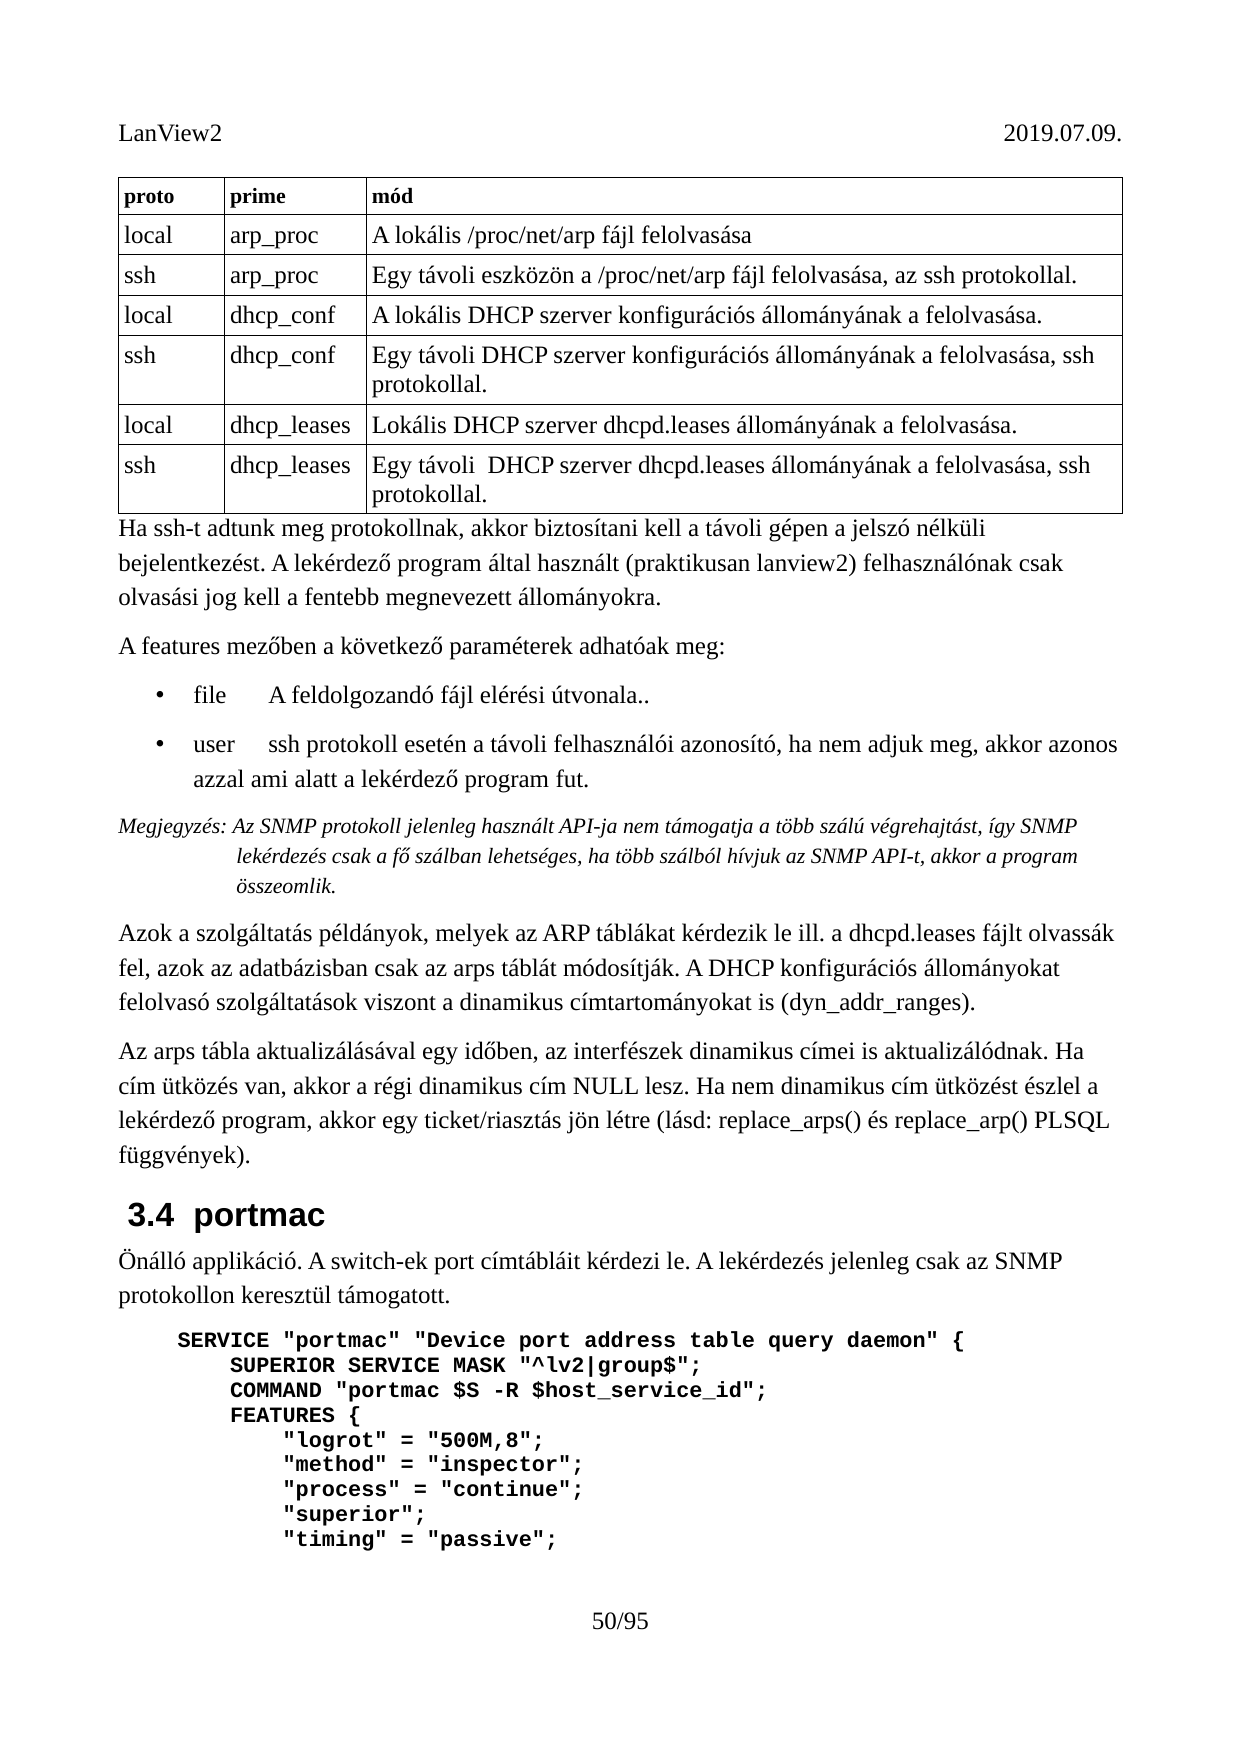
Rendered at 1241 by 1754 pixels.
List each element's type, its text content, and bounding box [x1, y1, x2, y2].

text Megjegyzés: Az SNMP protokoll jelenleg használt API-ja nem támogatja a több szálú végrehajtást, így SNMP lekérdezés csak a fő szálban lehetséges, ha több szálból hívjuk az SNMP API-t, akkor a program összeomlik. [118, 813, 1122, 899]
text Ha ssh-t adtunk meg protokollnak, akkor biztosítani kell a távoli gépen a jelszó nélküli bejelentkezést. A lekérdező program által használt (praktikusan lanview2) felhasználónak csak olvasási jog kell a fentebb megnevezett állományokra. [118, 514, 1122, 611]
subtitle portmac [118, 1195, 1122, 1234]
table_header prime [225, 178, 366, 214]
table_cell ssh [119, 336, 224, 404]
text Önálló applikáció. A switch-ek port címtábláit kérdezi le. A lekérdezés jelenleg csak az SNMP protokollon keresztül támogatott. [118, 1246, 1122, 1309]
table_header mód [367, 178, 1122, 214]
table_cell local [119, 215, 224, 254]
table_cell ssh [119, 445, 224, 513]
table_cell ssh [119, 255, 224, 294]
table_header proto [119, 178, 224, 214]
text Az arps tábla aktualizálásával egy időben, az interfészek dinamikus címei is aktualizálódnak. Ha cím ütközés van, akkor a régi dinamikus cím NULL lesz. Ha nem dinamikus cím ütközést észlel a lekérdező program, akkor egy ticket/riasztás jön létre (lásd: replace_arps() és replace_arp() PLSQL függvények). [118, 1036, 1122, 1168]
table_cell A lokális /proc/net/arp fájl felolvasása [367, 215, 1122, 254]
text SERVICE "portmac" "Device port address table query daemon" { SUPERIOR SERVICE MASK "^lv2|group$"; COMMAND "portmac $S -R $host_service_id"; FEATURES { "logrot" = "500M,8"; "method" = "inspector"; "process" = "continue"; "superior"; "timing" = "passive"; [177, 1330, 1122, 1553]
table_cell dhcp_leases [225, 405, 366, 444]
list file A feldolgozandó fájl elérési útvonala.. [156, 680, 1122, 709]
text Azok a szolgáltatás példányok, melyek az ARP táblákat kérdezik le ill. a dhcpd.leases fájlt olvassák fel, azok az adatbázisban csak az arps táblát módosítják. A DHCP konfigurációs állományokat felolvasó szolgáltatások viszont a dinamikus címtartományokat is (dyn_addr_ranges). [118, 918, 1122, 1016]
list user ssh protokoll esetén a távoli felhasználói azonosító, ha nem adjuk meg, akkor azonos azzal ami alatt a lekérdező program fut. [156, 729, 1122, 793]
table_cell local [119, 405, 224, 444]
table_cell dhcp_leases [225, 445, 366, 513]
table_cell arp_proc [225, 255, 366, 294]
table_cell Egy távoli eszközön a /proc/net/arp fájl felolvasása, az ssh protokollal. [367, 255, 1122, 294]
table_cell dhcp_conf [225, 296, 366, 335]
table_cell Egy távoli DHCP szerver konfigurációs állományának a felolvasása, ssh protokollal. [367, 336, 1122, 404]
text A features mezőben a következő paraméterek adhatóak meg: [118, 631, 1122, 660]
table_cell arp_proc [225, 215, 366, 254]
table_cell dhcp_conf [225, 336, 366, 404]
table_cell local [119, 296, 224, 335]
table_cell A lokális DHCP szerver konfigurációs állományának a felolvasása. [367, 296, 1122, 335]
table_cell Egy távoli DHCP szerver dhcpd.leases állományának a felolvasása, ssh protokollal. [367, 445, 1122, 513]
table_cell Lokális DHCP szerver dhcpd.leases állományának a felolvasása. [367, 405, 1122, 444]
